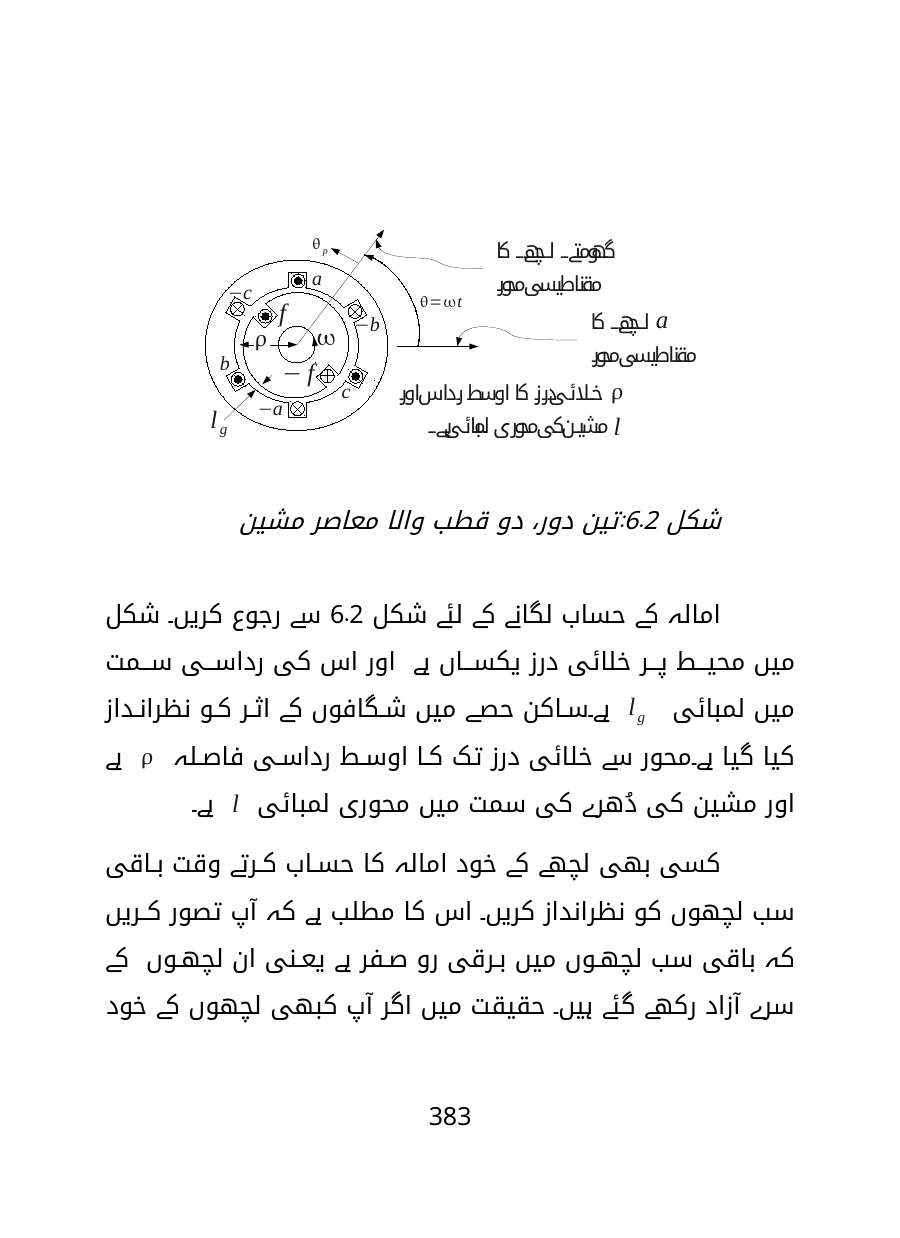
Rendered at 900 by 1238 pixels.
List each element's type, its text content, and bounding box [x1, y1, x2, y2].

text امالہ کے حساب لگانے کے لئے شکل 6.2 سے رجوع کریں۔ شکل میں محیط پر خلائی درز یکساں ہے اور اس کی رداسی سمت میں لمبائی ہے۔ساکن حصے میں شگافوں کے اثر کو نظرانداز کیا گیا ہے۔محور سے خلائی درز تک کا اوسط رداسی فاصلہہے اور مشین کی دُھرے کی سمت میں محوری لمبائیہے۔ [105, 591, 795, 828]
text کسی بھی لچھے کے خود امالہ کا حساب کرتے وقت باقی سب لچھوں کو نظرانداز کریں۔ اس کا مطلب ہے کہ آپ تصور کریں کہ باقی سب لچھوں میں برقی رو صفر ہے یعنی ان لچھوں کے سرے آزاد رکھے گئے ہیں۔ حقیقت میں اگر آپ کبھی لچھوں کے خود [105, 840, 795, 1030]
text شکل 6.2:تین دور، دو قطب والا معاصر مشین [179, 181, 721, 544]
